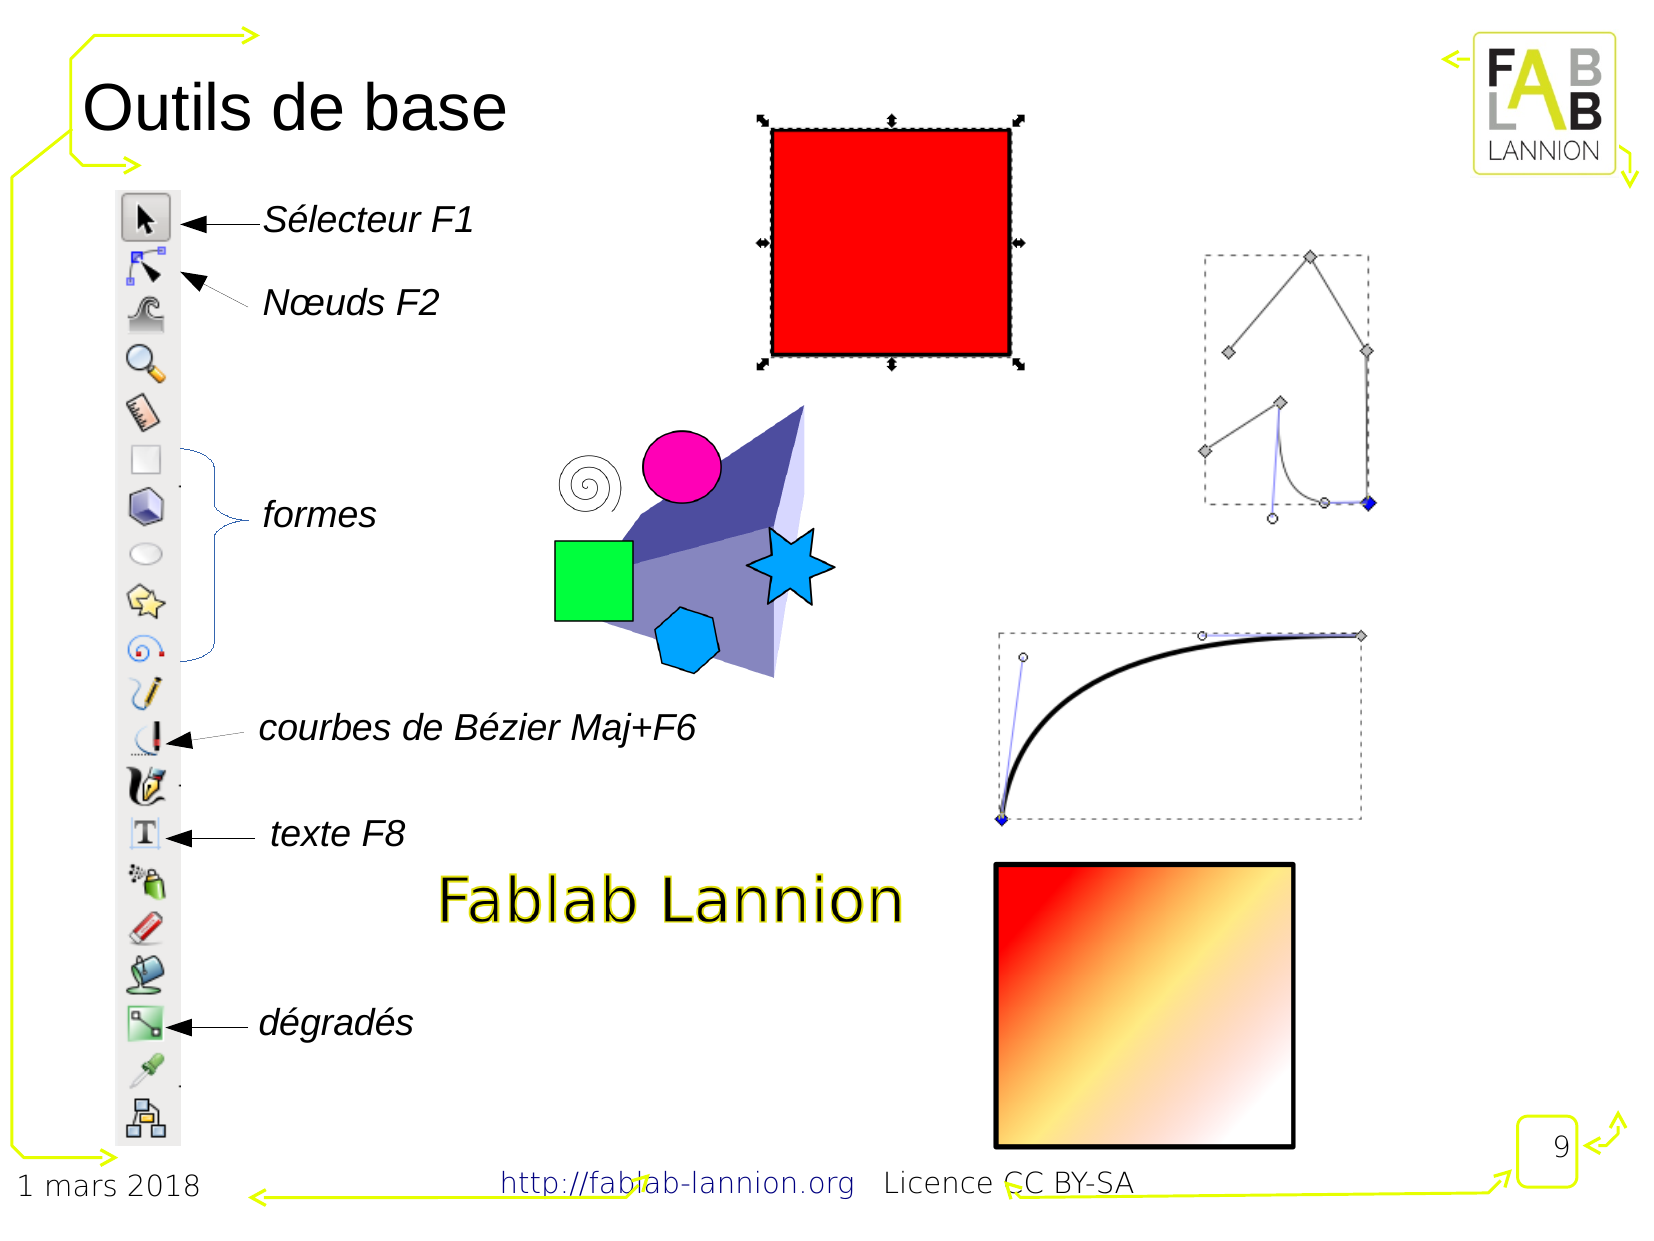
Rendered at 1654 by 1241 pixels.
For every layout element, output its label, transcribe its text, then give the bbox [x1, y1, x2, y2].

picture [434, 850, 922, 957]
picture [115, 190, 181, 1146]
picture [1156, 236, 1418, 540]
title Outils de base [82, 49, 1441, 166]
text_box Nœuds F2 [248, 273, 455, 331]
picture [968, 602, 1394, 1166]
picture [736, 94, 1052, 390]
picture [1470, 29, 1619, 178]
picture [531, 401, 869, 686]
text_box dégradés [243, 994, 430, 1052]
text_box formes [248, 486, 393, 544]
text_box courbes de Bézier Maj+F6 [243, 699, 712, 756]
text_box Sélecteur F1 [248, 191, 490, 249]
text_box texte F8 [255, 805, 461, 905]
